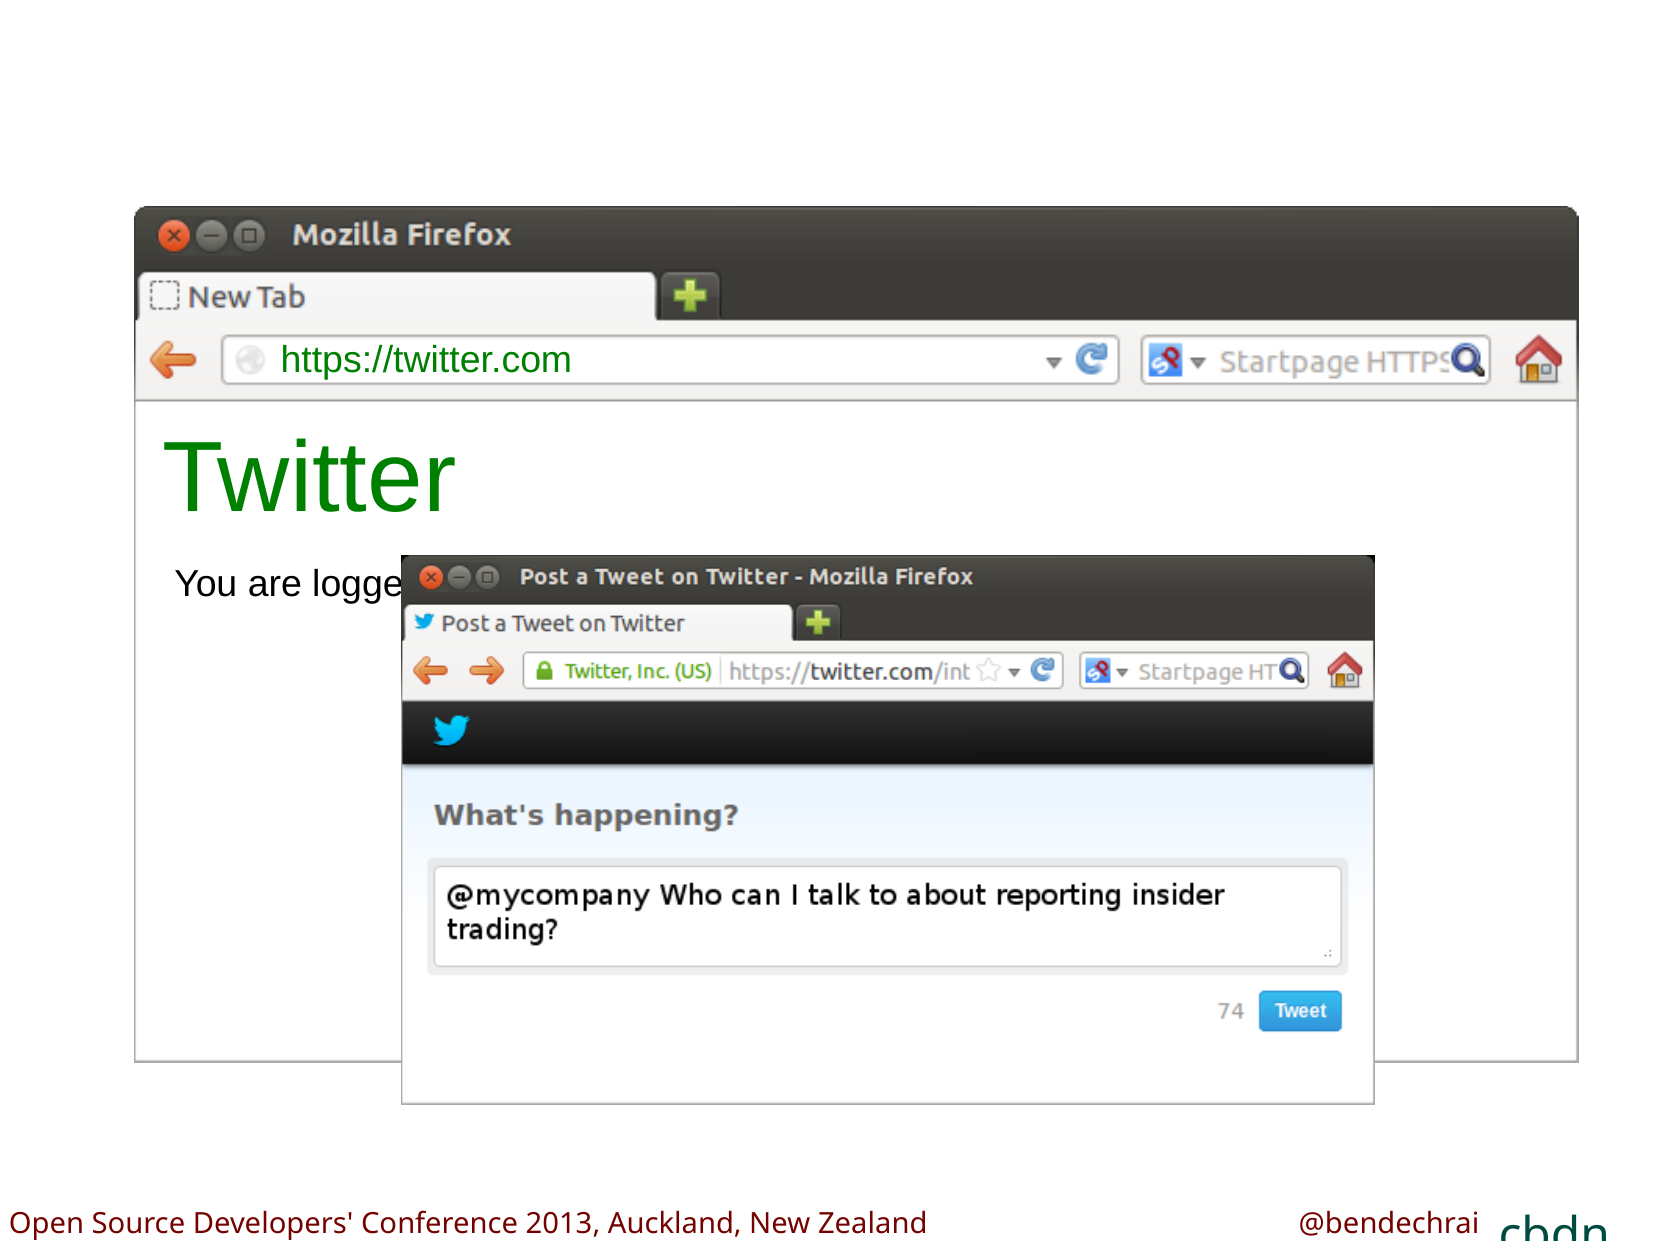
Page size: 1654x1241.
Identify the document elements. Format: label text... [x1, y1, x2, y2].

text_box Twitter [147, 413, 472, 540]
text_box https://twitter.com [265, 330, 587, 388]
text_box cbdn [1483, 1192, 1654, 1241]
picture [134, 206, 1579, 1105]
text_box [914, 1219, 922, 1231]
text_box You are logged in as @AnonBlokeFromEarth [159, 555, 401, 612]
text_box Open Source Developers' Conference 2013, Auckland, New Zealand [0, 1194, 914, 1241]
text_box [914, 1198, 1283, 1241]
text_box @bendechrai [1283, 1194, 1483, 1241]
